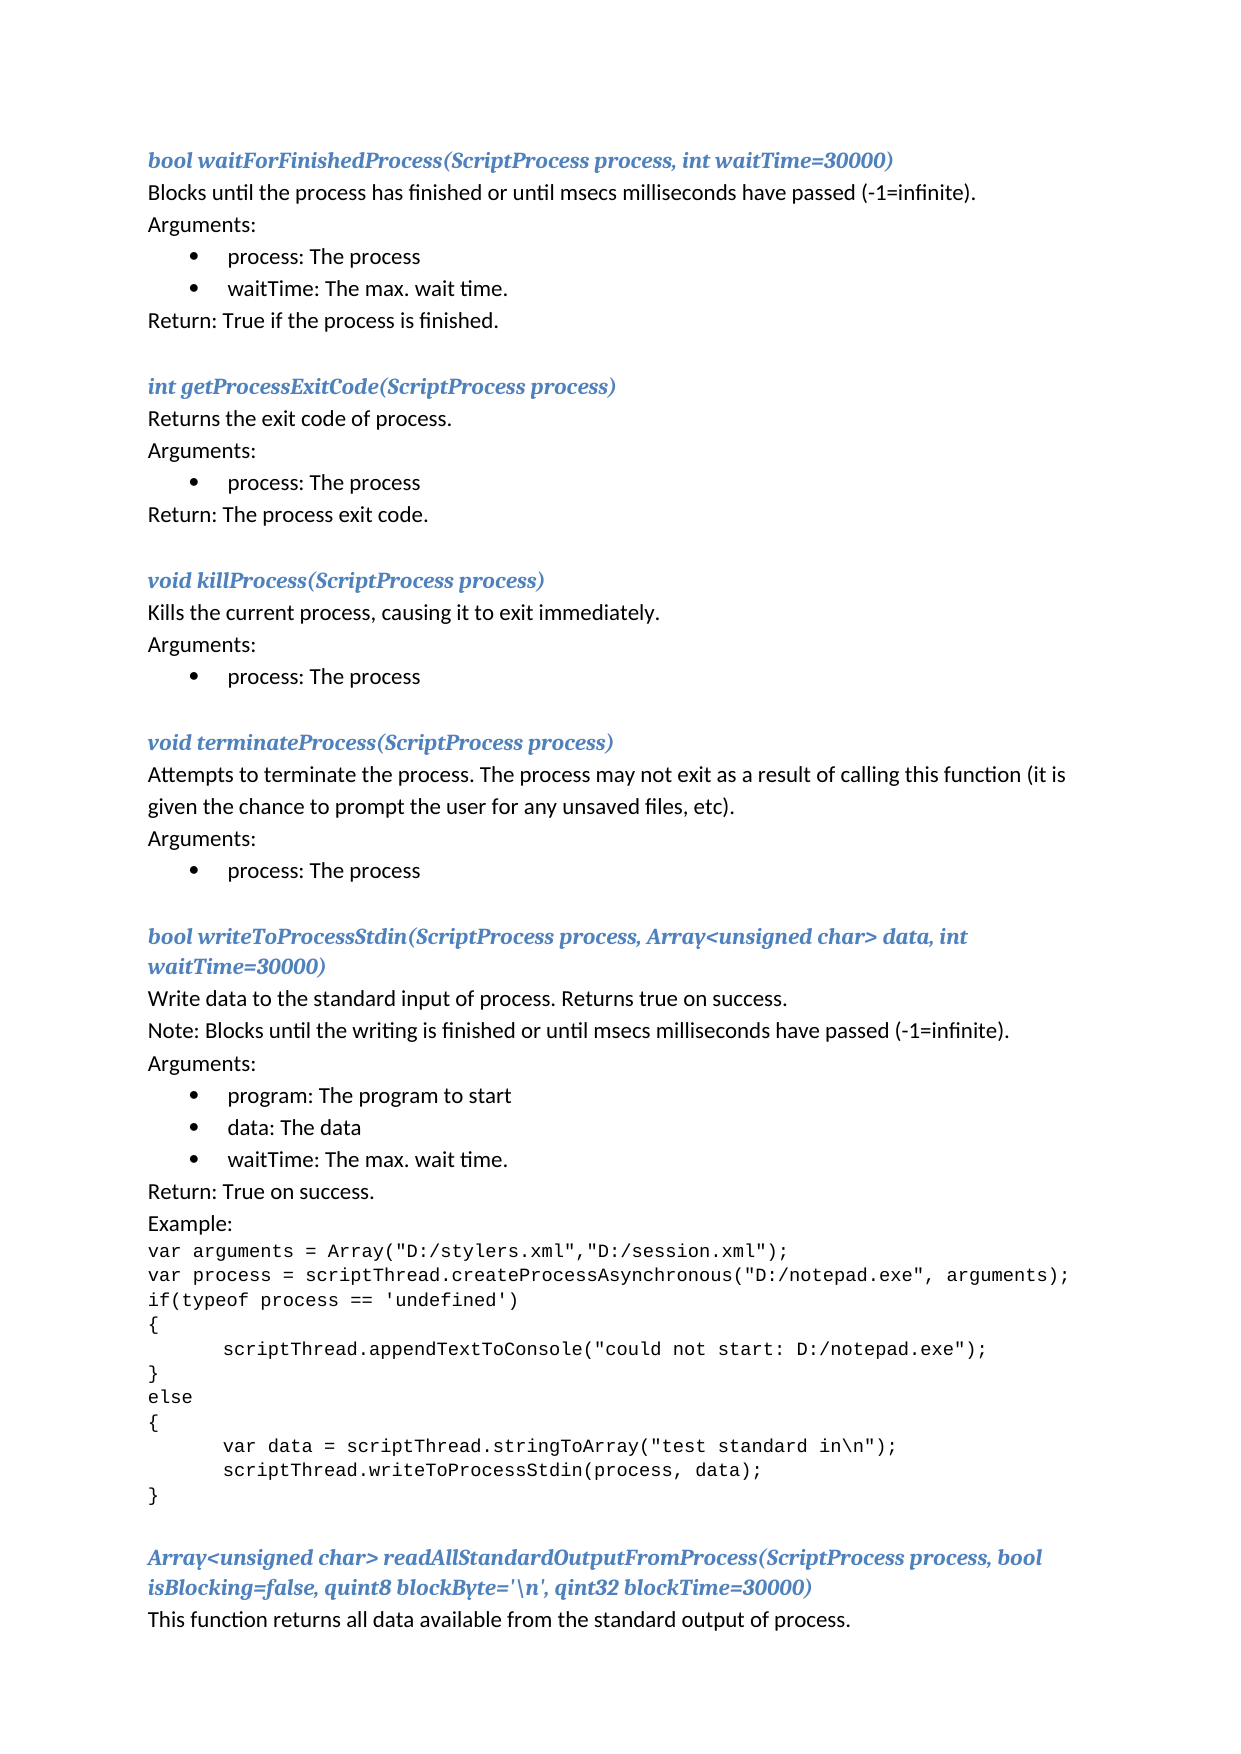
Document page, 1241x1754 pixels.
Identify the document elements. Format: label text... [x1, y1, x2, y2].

text } [148, 1364, 1093, 1385]
text else [148, 1388, 1093, 1409]
text scriptThread.appendTextToConsole("could not start: D:/notepad.exe"); [148, 1339, 1093, 1361]
text Kills the current process, causing it to exit immediately. [148, 598, 1093, 626]
list waitTime: The max. wait time. [190, 274, 1093, 302]
text Blocks until the process has finished or until msecs milliseconds have passed (-1=infinite). [148, 178, 1093, 206]
text { [148, 1315, 1093, 1336]
text Arguments: [148, 630, 1093, 658]
text Example: [148, 1209, 1093, 1238]
text Arguments: [148, 1049, 1093, 1077]
text var data = scriptThread.stringToArray("test standard in\n"); [148, 1437, 1093, 1458]
text Returns the exit code of process. [148, 404, 1093, 432]
text scriptThread.writeToProcessStdin(process, data); [148, 1461, 1093, 1482]
text This function returns all data available from the standard output of process. [148, 1605, 1093, 1633]
text Return: True on success. [148, 1177, 1093, 1205]
subtitle Array<unsigned char> readAllStandardOutputFromProcess(ScriptProcess process, bool isBlocking=false, quint8 blockByte='\n', qint32 blockTime=30000) [148, 1545, 1093, 1602]
text Attempts to terminate the process. The process may not exit as a result of calling this function (it is given the chance to prompt the user for any unsaved files, etc). [148, 760, 1093, 820]
subtitle void terminateProcess(ScriptProcess process) [148, 730, 1093, 756]
list process: The process [190, 857, 1093, 884]
text Note: Blocks until the writing is finished or until msecs milliseconds have passed (-1=infinite). [148, 1016, 1093, 1044]
text { [148, 1412, 1093, 1434]
list process: The process [190, 242, 1093, 270]
text Write data to the standard input of process. Returns true on success. [148, 984, 1093, 1012]
text Arguments: [148, 436, 1093, 464]
subtitle bool writeToProcessStdin(ScriptProcess process, Array<unsigned char> data, int waitTime=30000) [148, 924, 1093, 980]
subtitle void killProcess(ScriptProcess process) [148, 568, 1093, 594]
subtitle int getProcessExitCode(ScriptProcess process) [148, 374, 1093, 400]
subtitle bool waitForFinishedProcess(ScriptProcess process, int waitTime=30000) [148, 148, 1093, 174]
text Return: True if the process is finished. [148, 307, 1093, 334]
list waitTime: The max. wait time. [190, 1145, 1093, 1173]
list process: The process [190, 468, 1093, 496]
text if(typeof process == 'undefined') [148, 1291, 1093, 1312]
text Arguments: [148, 824, 1093, 852]
text var process = scriptThread.createProcessAsynchronous("D:/notepad.exe", arguments); [148, 1266, 1093, 1287]
list process: The process [190, 662, 1093, 691]
text } [148, 1486, 1093, 1507]
list program: The program to start [190, 1081, 1093, 1109]
text Arguments: [148, 210, 1093, 238]
list data: The data [190, 1113, 1093, 1141]
text var arguments = Array("D:/stylers.xml","D:/session.xml"); [148, 1242, 1093, 1263]
text Return: The process exit code. [148, 501, 1093, 529]
